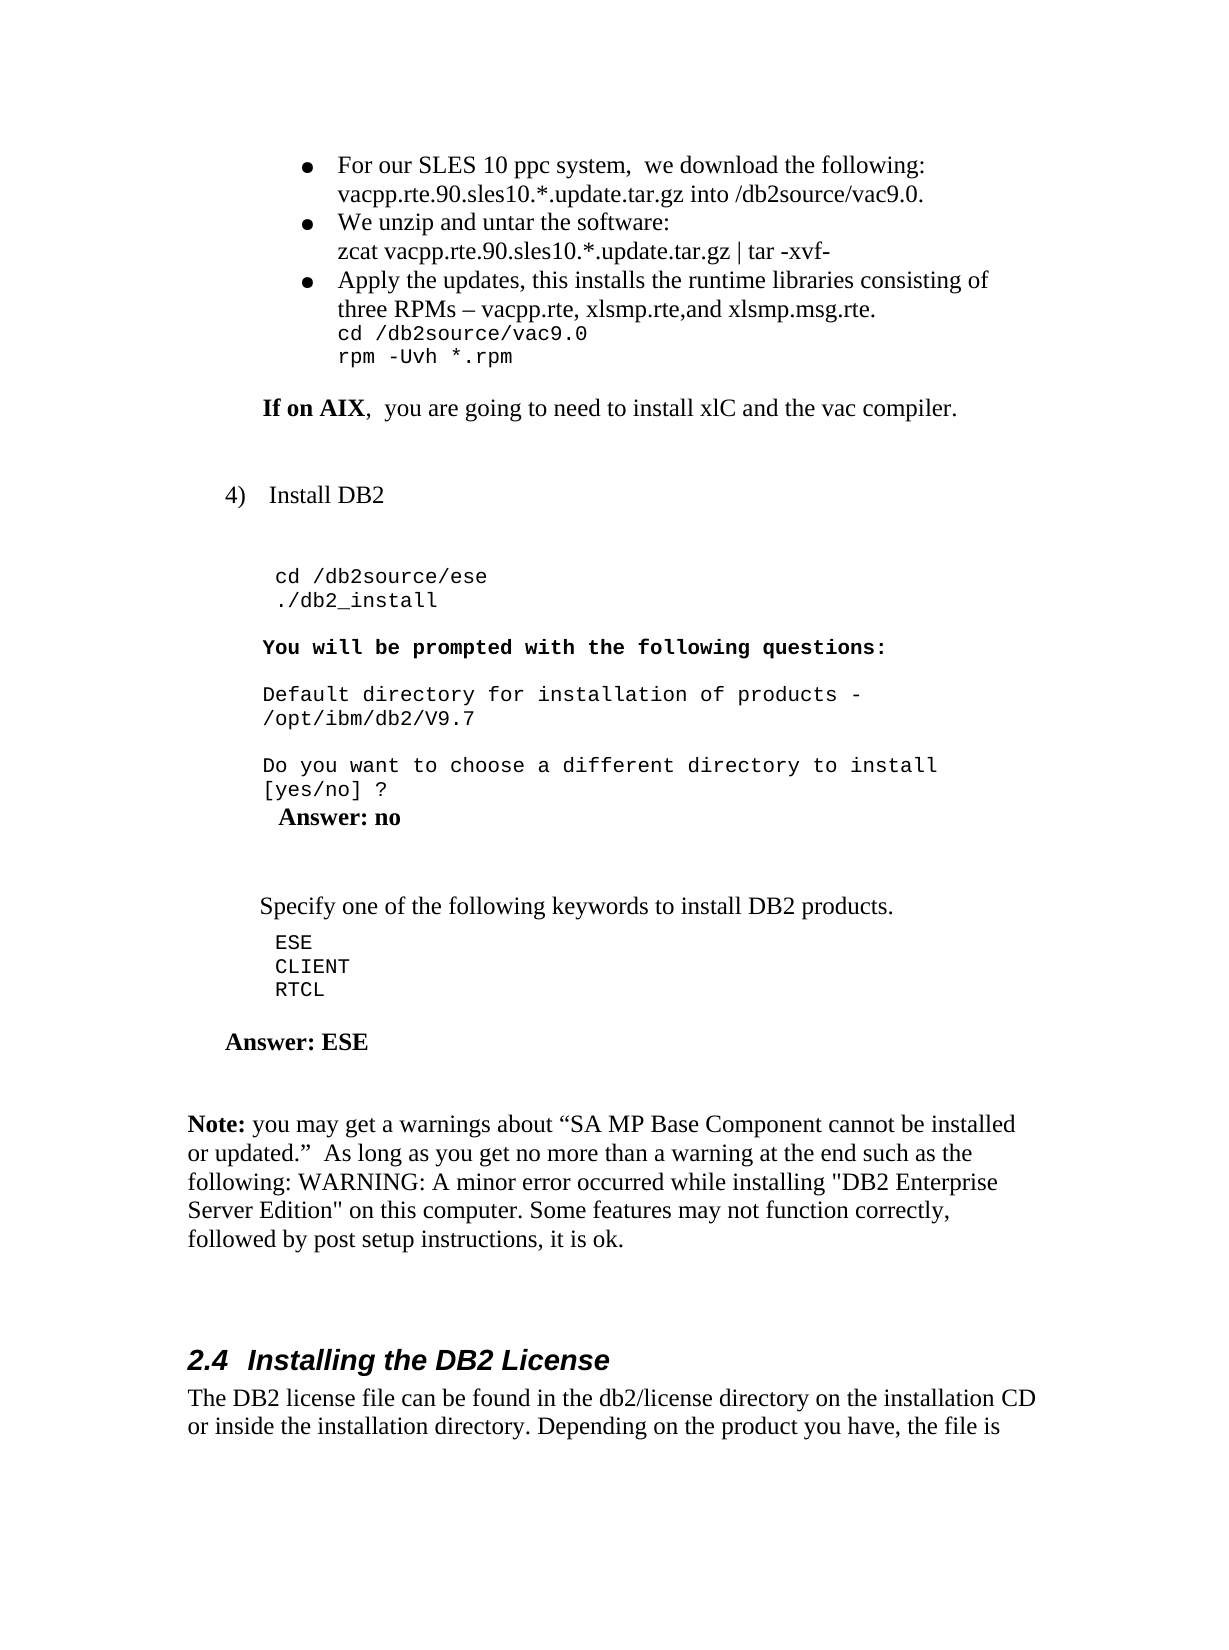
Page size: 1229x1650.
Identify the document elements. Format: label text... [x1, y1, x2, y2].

list cd /db2source/ese [37, 566, 1041, 589]
list We unzip and untar the software: zcat vacpp.rte.90.sles10.*.update.tar.gz | tar -xvf- [300, 207, 1041, 265]
text CLIENT [225, 956, 1041, 979]
list For our SLES 10 ppc system, we download the following: [300, 150, 1041, 179]
text Answer: ESE [225, 1027, 1041, 1056]
text Do you want to choose a different directory to install [yes/no] ? [225, 755, 1041, 802]
list Install DB2 [225, 480, 1041, 508]
text RTCL [225, 979, 1041, 1003]
text ESE [225, 932, 1041, 956]
text vacpp.rte.90.sles10.*.update.tar.gz into /db2source/vac9.0. [337, 179, 1041, 207]
list cd /db2source/vac9.0 [187, 322, 1041, 346]
text You will be prompted with the following questions: [225, 637, 1041, 661]
text The DB2 license file can be found in the db2/license directory on the installation CD or inside the installation directory. Depending on the product you have, the file is [187, 1383, 1041, 1440]
list Apply the updates, this installs the runtime libraries consisting of three RPMs – vacpp.rte, xlsmp.rte,and xlsmp.msg.rte. [300, 265, 1041, 322]
subtitle Installing the DB2 License [187, 1343, 1041, 1376]
text If on AIX, you are going to need to install xlC and the vac compiler. [187, 393, 1041, 422]
text Specify one of the following keywords to install DB2 products. [187, 891, 1041, 920]
list Default directory for installation of products - /opt/ibm/db2/V9.7 [187, 684, 1041, 731]
text rpm -Uvh *.rpm [300, 346, 1041, 370]
text Answer: no [187, 802, 1041, 831]
text Note: you may get a warnings about “SA MP Base Component cannot be installed or updated.” As long as you get no more than a warning at the end such as the following: WARNING: A minor error occurred while installing "DB2 Enterprise Server Edition" on this computer. Some features may not function correctly, followed by post setup instructions, it is ok. [187, 1109, 1041, 1253]
list ./db2_install [187, 589, 1041, 613]
